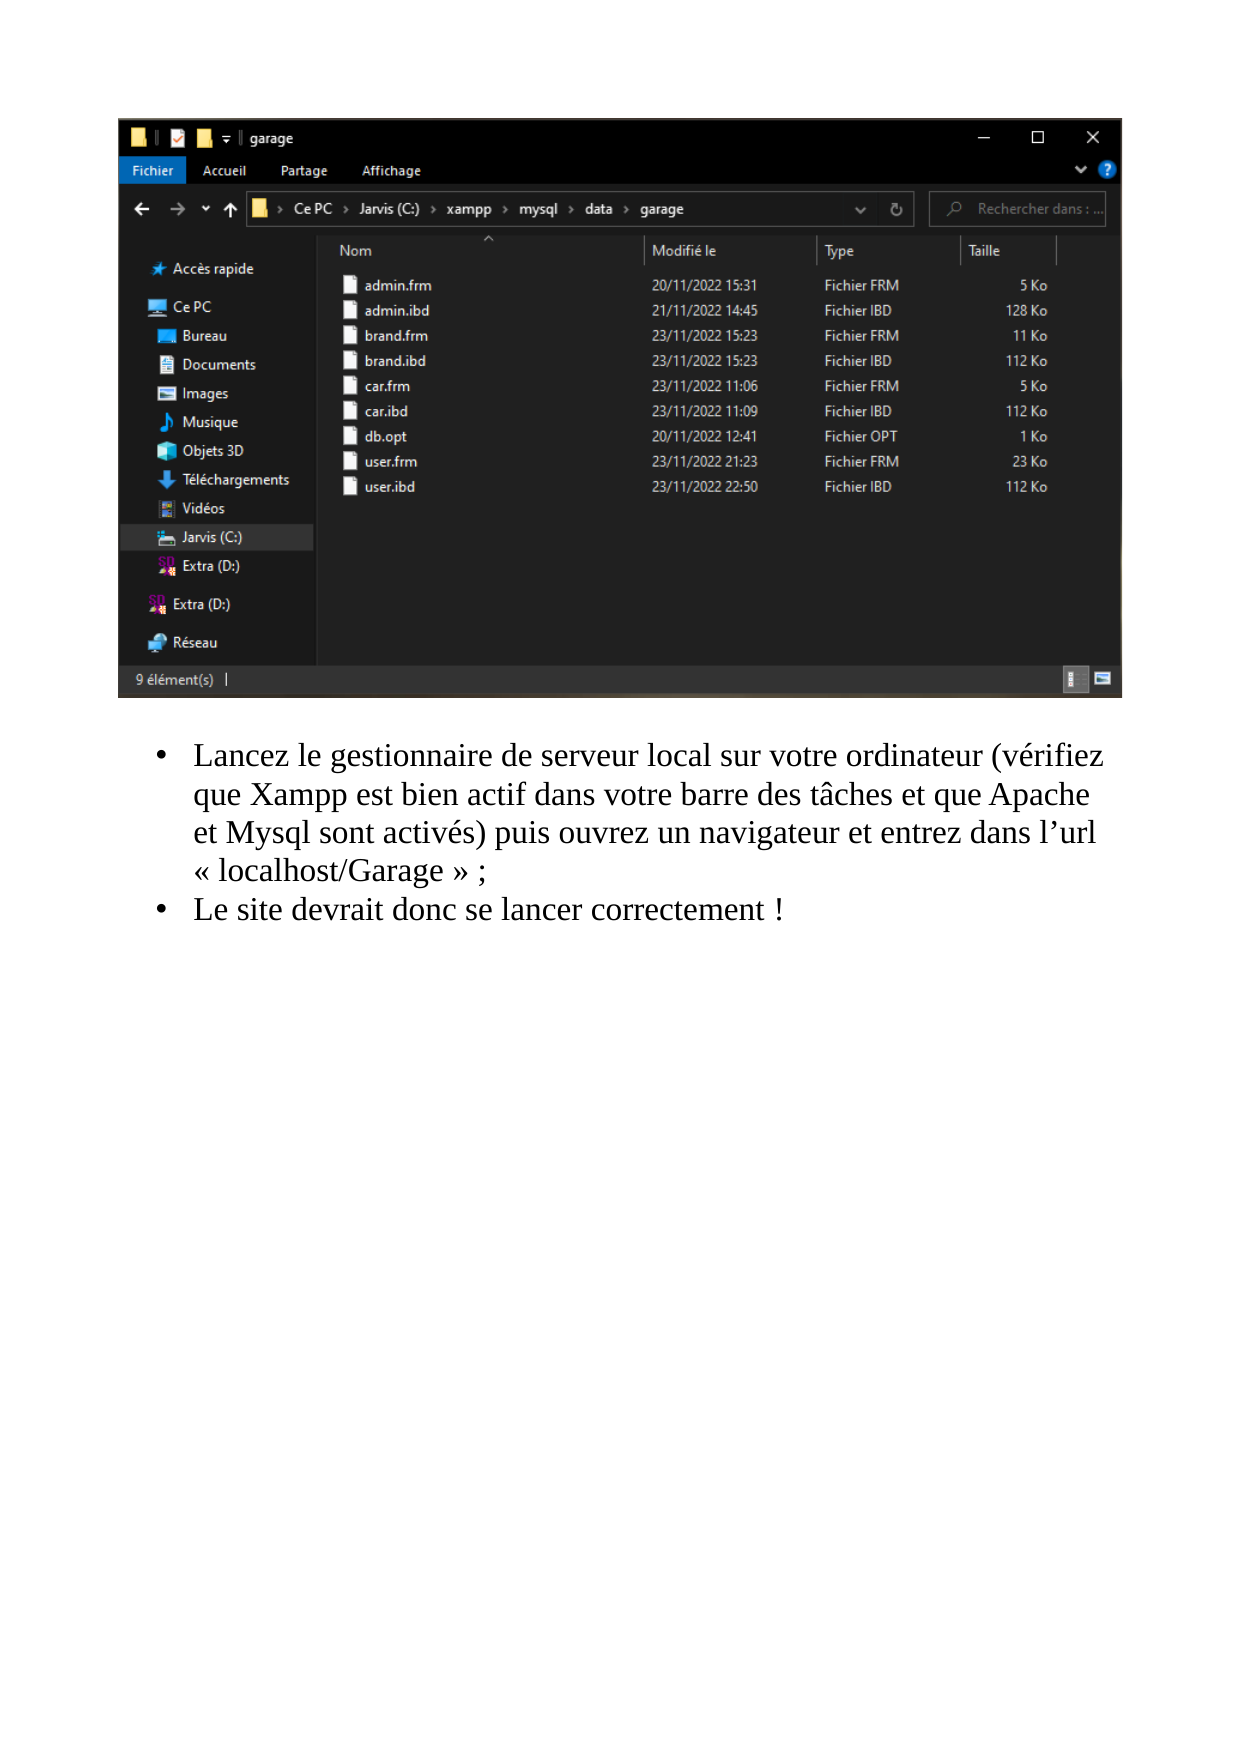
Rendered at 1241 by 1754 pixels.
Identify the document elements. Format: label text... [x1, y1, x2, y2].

list Lancez le gestionnaire de serveur local sur votre ordinateur (vérifiez que Xampp est bien actif dans votre barre des tâches et que Apache et Mysql sont activés) puis ouvrez un navigateur et entrez dans l’url « localhost/Garage » ; [156, 736, 1122, 889]
picture [118, 118, 1123, 698]
list Le site devrait donc se lancer correctement ! [156, 889, 1122, 927]
